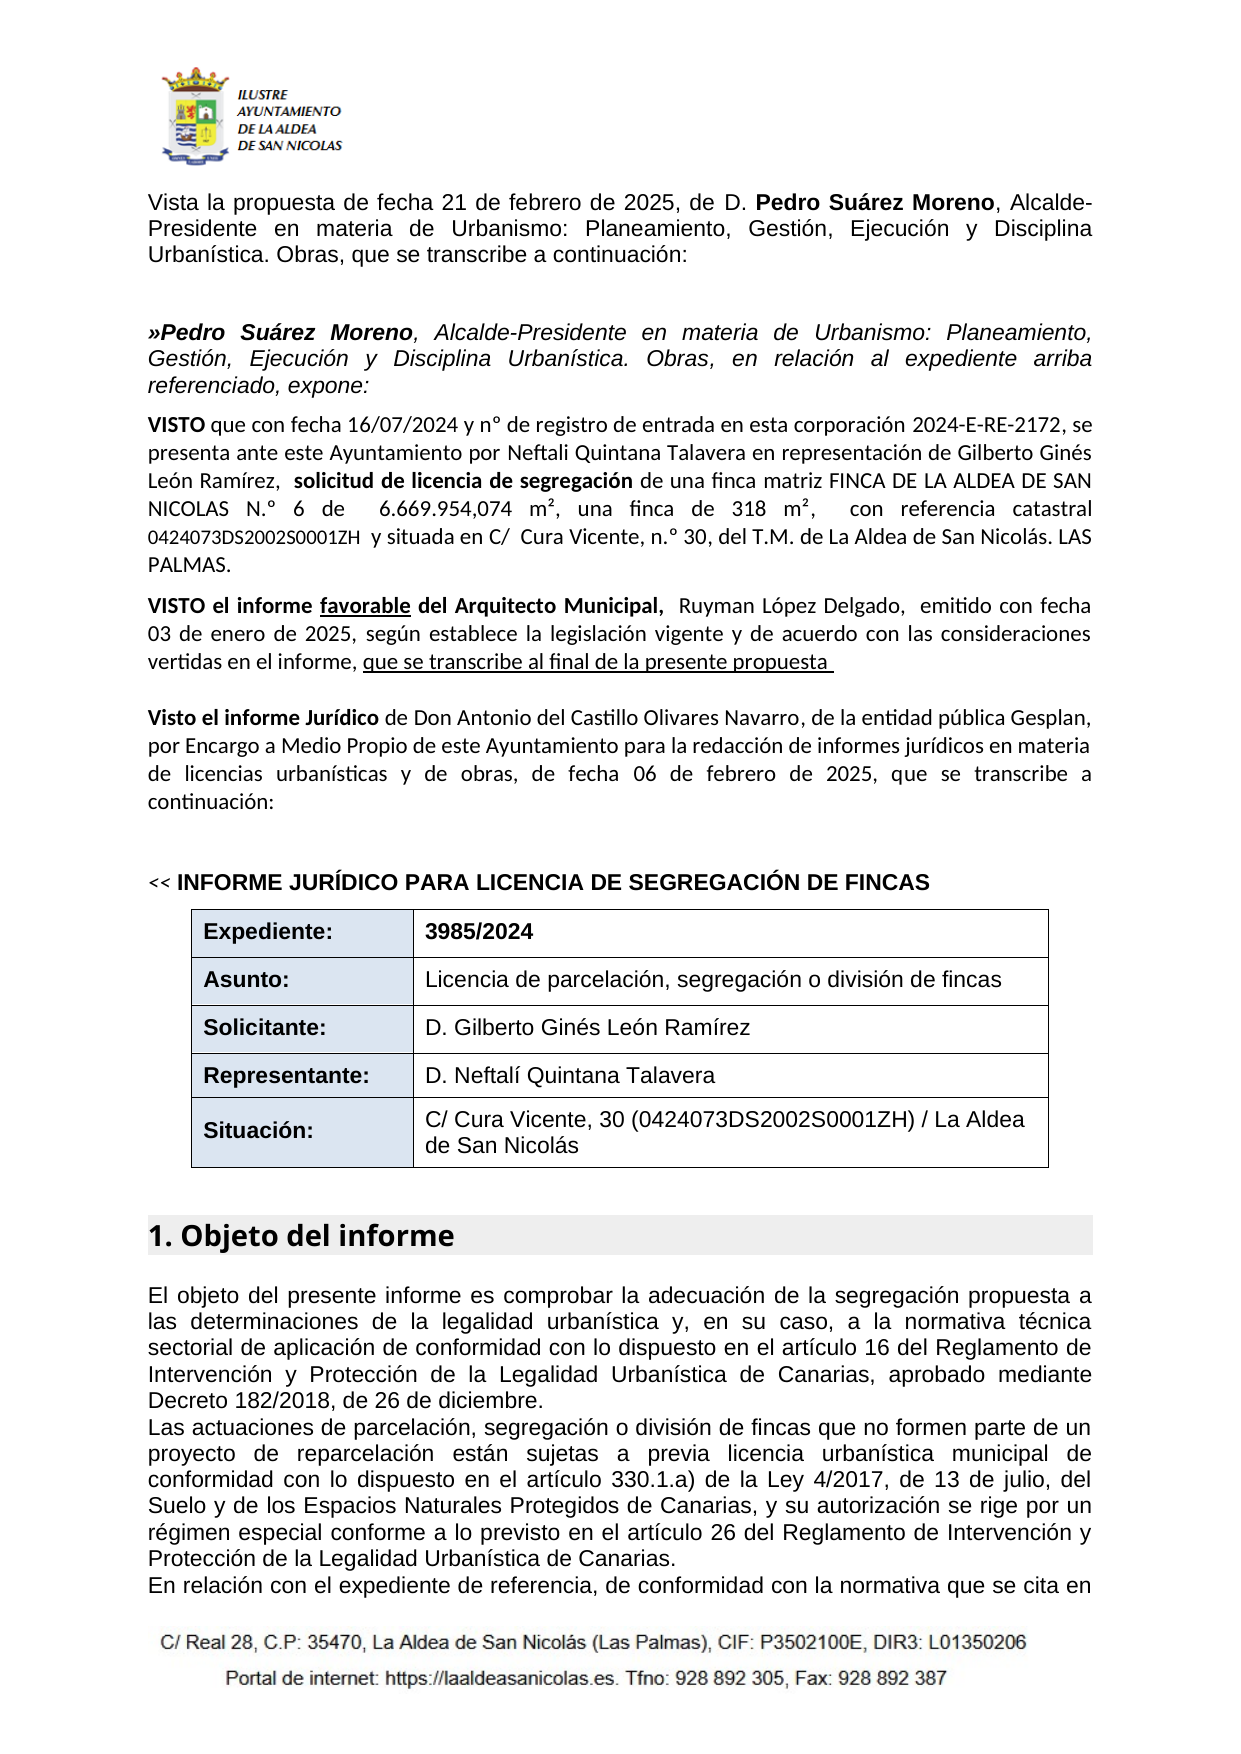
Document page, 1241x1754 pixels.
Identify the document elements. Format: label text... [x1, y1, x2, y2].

picture [148, 1626, 1034, 1694]
text El objeto del presente informe es comprobar la adecuación de la segregación propuesta a las determinaciones de la legalidad urbanística y, en su caso, a la normativa técnica sectorial de aplicación de conformidad con lo dispuesto en el artículo 16 del Reglamento de Intervención y Protección de la Legalidad Urbanística de Canarias, aprobado mediante Decreto 182/2018, de 26 de diciembre. [148, 1282, 1093, 1413]
text VISTO el informe favorable del Arquitecto Municipal, Ruyman López Delgado, emitido con fecha 03 de enero de 2025, según establece la legislación vigente y de acuerdo con las consideraciones vertidas en el informe, que se transcribe al final de la presente propuesta [148, 591, 1093, 675]
subtitle 1. Objeto del informe [148, 1215, 1093, 1255]
table_cell Licencia de parcelación, segregación o división de fincas [414, 958, 1048, 1004]
table_header Expediente: [192, 910, 413, 957]
text Las actuaciones de parcelación, segregación o división de fincas que no formen parte de un proyecto de reparcelación están sujetas a previa licencia urbanística municipal de conformidad con lo dispuesto en el artículo 330.1.a) de la Ley 4/2017, de 13 de julio, del Suelo y de los Espacios Naturales Protegidos de Canarias, y su autorización se rige por un régimen especial conforme a lo previsto en el artículo 26 del Reglamento de Intervención y Protección de la Legalidad Urbanística de Canarias. [148, 1413, 1093, 1572]
picture [148, 59, 358, 173]
table_cell D. Neftalí Quintana Talavera [414, 1054, 1048, 1097]
text »Pedro Suárez Moreno, Alcalde-Presidente en materia de Urbanismo: Planeamiento, Gestión, Ejecución y Disciplina Urbanística. Obras, en relación al expediente arriba referenciado, expone: [148, 319, 1093, 398]
text VISTO que con fecha 16/07/2024 y nº de registro de entrada en esta corporación 2024-E-RE-2172, se presenta ante este Ayuntamiento por Neftali Quintana Talavera en representación de Gilberto Ginés León Ramírez, solicitud de licencia de segregación de una finca matriz FINCA DE LA ALDEA DE SAN NICOLAS N.º 6 de 6.669.954,074 m², una finca de 318 m², con referencia catastral 0424073DS2002S0001ZH y situada en C/ Cura Vicente, n.º 30, del T.M. de La Aldea de San Nicolás. LAS PALMAS. [148, 410, 1093, 578]
text Visto el informe Jurídico de Don Antonio del Castillo Olivares Navarro, de la entidad pública Gesplan, por Encargo a Medio Propio de este Ayuntamiento para la redacción de informes jurídicos en materia de licencias urbanísticas y de obras, de fecha 06 de febrero de 2025, que se transcribe a continuación: [148, 703, 1093, 815]
table_cell Situación: [192, 1098, 413, 1167]
table_cell C/ Cura Vicente, 30 (0424073DS2002S0001ZH) / La Aldea de San Nicolás [414, 1098, 1048, 1167]
table_cell Representante: [192, 1054, 413, 1097]
text Vista la propuesta de fecha 21 de febrero de 2025, de D. Pedro Suárez Moreno, Alcalde-Presidente en materia de Urbanismo: Planeamiento, Gestión, Ejecución y Disciplina Urbanística. Obras, que se transcribe a continuación: [148, 188, 1093, 267]
table_cell Asunto: [192, 958, 413, 1004]
table_cell D. Gilberto Ginés León Ramírez [414, 1006, 1048, 1052]
text << INFORME JURÍDICO PARA LICENCIA DE SEGREGACIÓN DE FINCAS [148, 868, 1093, 896]
table_header 3985/2024 [414, 910, 1048, 957]
text En relación con el expediente de referencia, de conformidad con la normativa que se cita en [148, 1572, 1093, 1598]
table_cell Solicitante: [192, 1006, 413, 1052]
